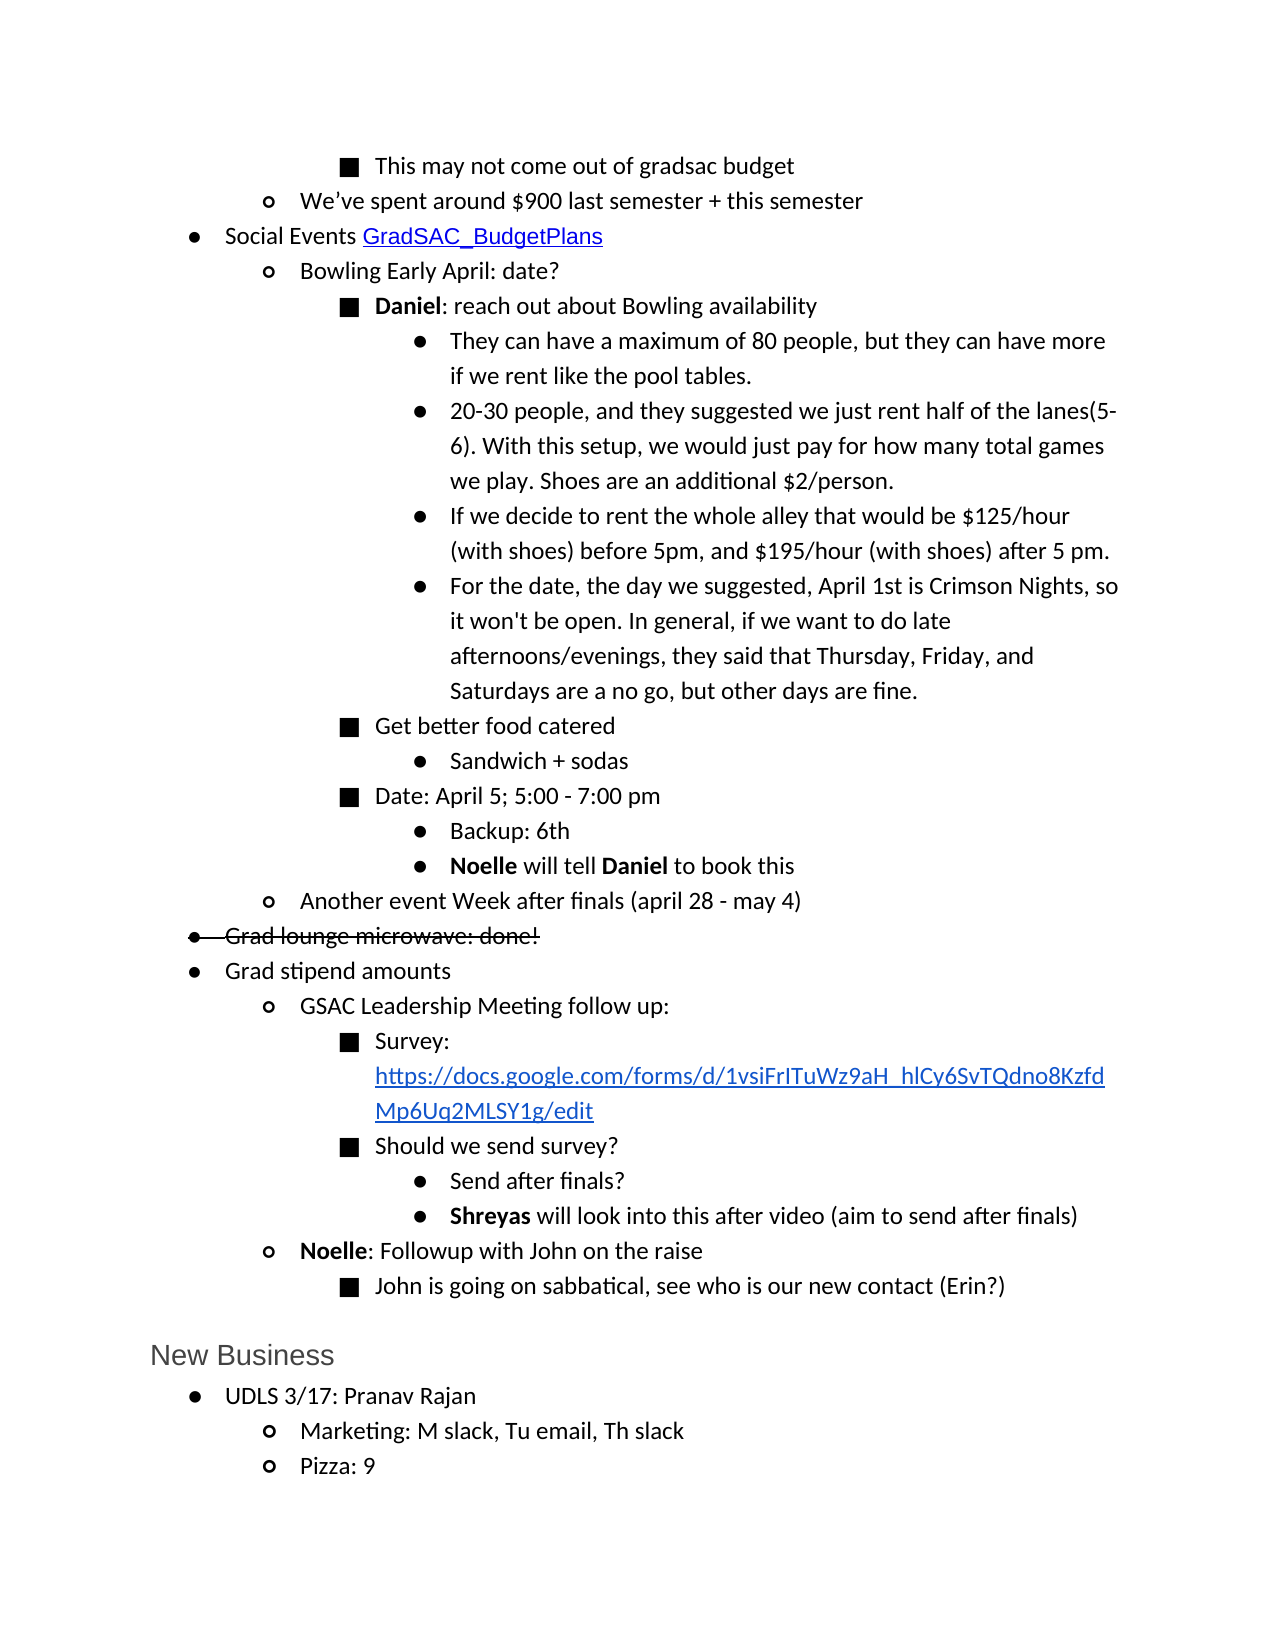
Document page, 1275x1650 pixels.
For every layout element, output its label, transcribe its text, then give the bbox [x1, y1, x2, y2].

subtitle New Business [150, 1338, 1125, 1372]
list If we decide to rent the whole alley that would be $125/hour (with shoes) before 5pm, and $195/hour (with shoes) after 5 pm. [412, 500, 1125, 566]
list GSAC Leadership Meeting follow up: [262, 990, 1125, 1021]
list They can have a maximum of 80 people, but they can have more if we rent like the pool tables. [412, 325, 1125, 391]
list John is going on sabbatical, see who is our new contact (Erin?) [337, 1270, 1125, 1301]
list We’ve spent around $900 last semester + this semester [262, 185, 1125, 216]
list Daniel: reach out about Bowling availability [337, 290, 1125, 321]
list Get better food catered [337, 710, 1125, 741]
list Noelle will tell Daniel to book this [412, 850, 1125, 881]
list Social Events GradSAC_BudgetPlans [187, 220, 1125, 251]
list Shreyas will look into this after video (aim to send after finals) [412, 1200, 1125, 1231]
list Another event Week after finals (april 28 - may 4) [262, 885, 1125, 916]
list Send after finals? [412, 1165, 1125, 1196]
list Grad stipend amounts [187, 955, 1125, 986]
list UDLS 3/17: Pranav Rajan [187, 1380, 1125, 1411]
list This may not come out of gradsac budget [337, 150, 1125, 181]
list Noelle: Followup with John on the raise [262, 1235, 1125, 1266]
list For the date, the day we suggested, April 1st is Crimson Nights, so it won't be open. In general, if we want to do late afternoons/evenings, they said that Thursday, Friday, and Saturdays are a no go, but other days are fine. [412, 570, 1125, 706]
list Should we send survey? [337, 1130, 1125, 1161]
list Survey: https://docs.google.com/forms/d/1vsiFrITuWz9aH_hlCy6SvTQdno8KzfdMp6Uq2MLSY1g/edit [337, 1025, 1125, 1126]
list Bowling Early April: date? [262, 255, 1125, 286]
list Date: April 5; 5:00 - 7:00 pm [337, 780, 1125, 811]
list 20-30 people, and they suggested we just rent half of the lanes(5-6). With this setup, we would just pay for how many total games we play. Shoes are an additional $2/person. [412, 395, 1125, 496]
list Sandwich + sodas [412, 745, 1125, 776]
list Pizza: 9 [262, 1450, 1125, 1481]
list Marketing: M slack, Tu email, Th slack [262, 1415, 1125, 1446]
list Backup: 6th [412, 815, 1125, 846]
list Grad lounge microwave: done! [187, 920, 1125, 951]
